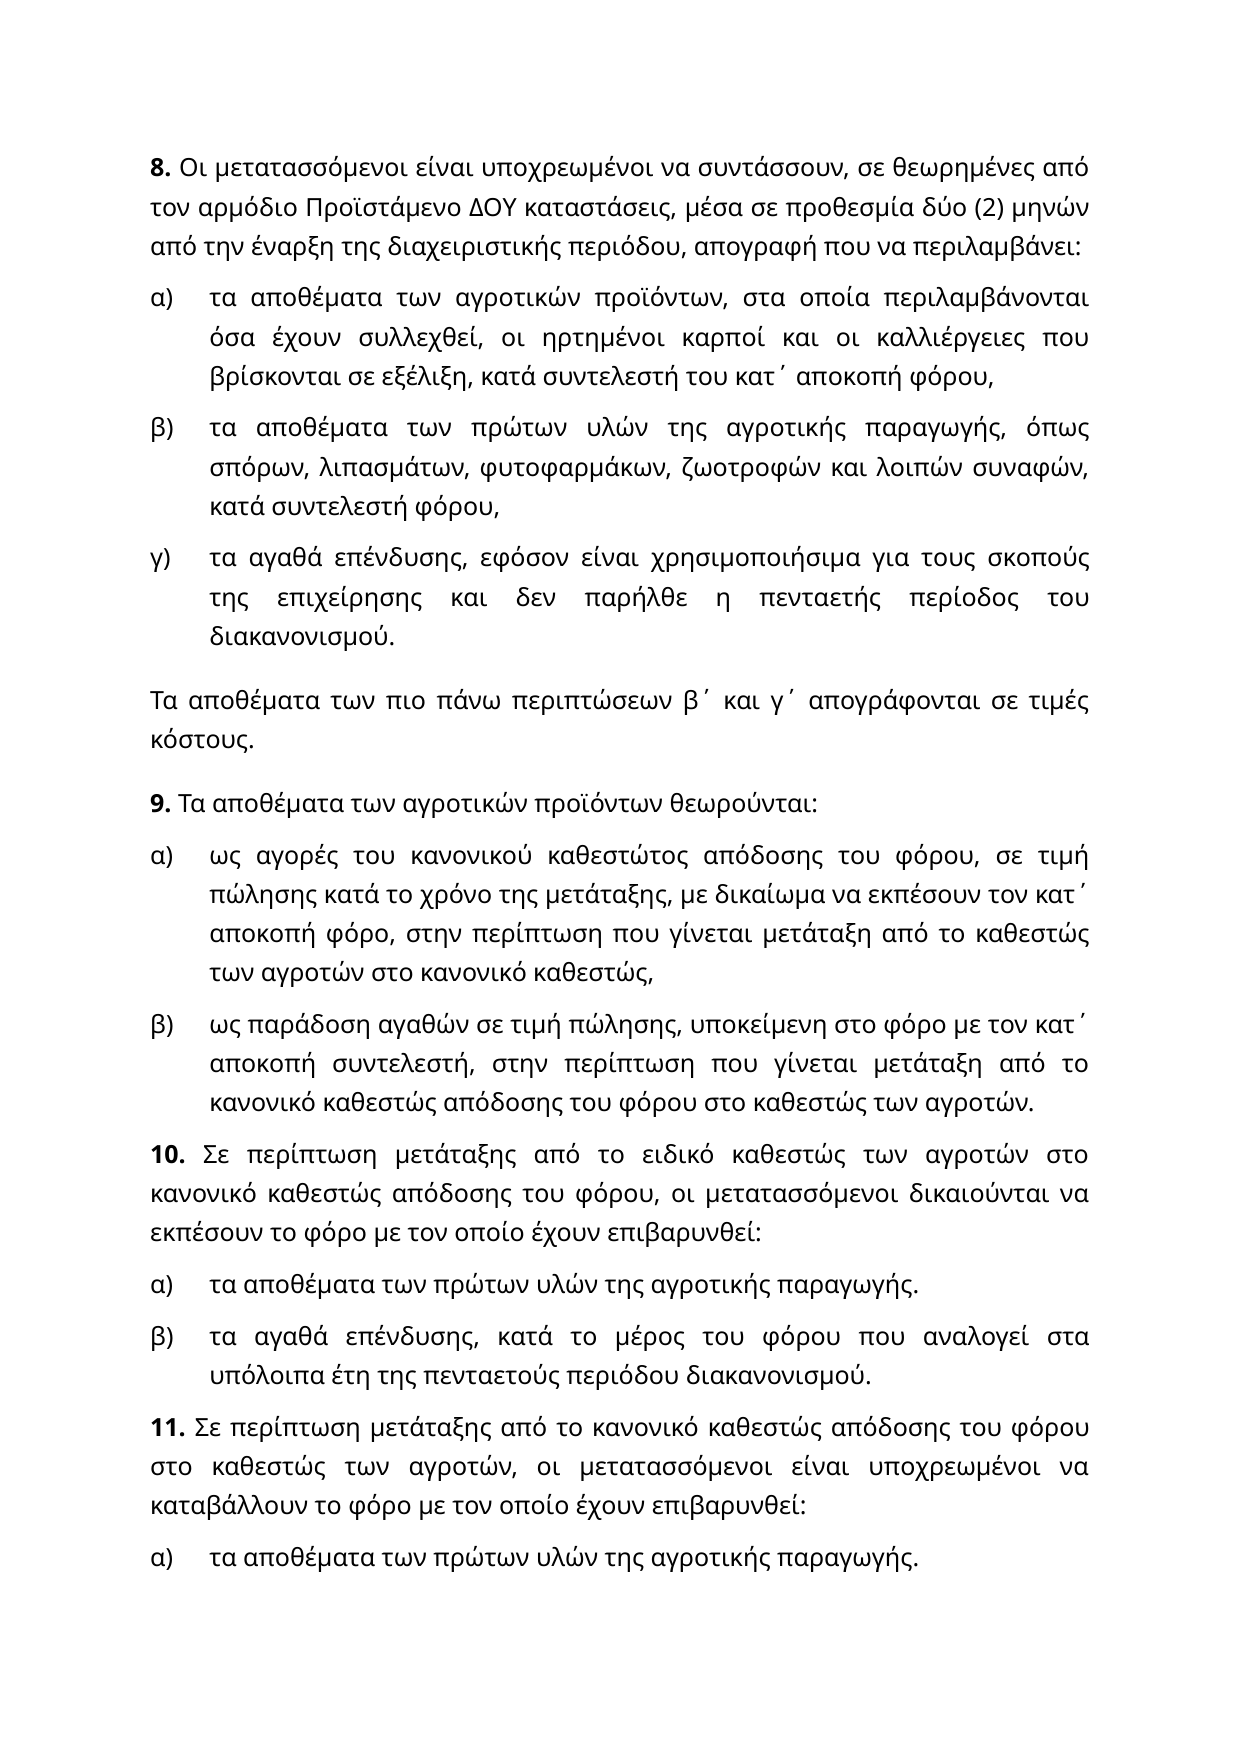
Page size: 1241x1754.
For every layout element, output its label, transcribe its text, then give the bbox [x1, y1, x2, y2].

text 10. Σε περίπτωση μετάταξης από το ειδικό καθεστώς των αγροτών στο κανονικό καθεστώς απόδοσης του φόρου, οι μετατασσόμενοι δικαιούνται να εκπέσουν το φόρο με τον οποίο έχουν επιβαρυνθεί: [150, 1137, 1090, 1249]
list α) τα αποθέματα των πρώτων υλών της αγροτικής παραγωγής. [150, 1267, 1090, 1301]
list β) τα αγαθά επένδυσης, κατά το μέρος του φόρου που αναλογεί στα υπόλοιπα έτη της πενταετούς περιόδου διακανονισμού. [150, 1318, 1090, 1392]
text Τα αποθέματα των πιο πάνω περιπτώσεων β΄ και γ΄ απογράφονται σε τιμές κόστους. [150, 682, 1090, 756]
text 8. Οι μετατασσόμενοι είναι υποχρεωμένοι να συντάσσουν, σε θεωρημένες από τον αρμόδιο Προϊστάμενο ΔΟΥ καταστάσεις, μέσα σε προθεσμία δύο (2) μηνών από την έναρξη της διαχειριστικής περιόδου, απογραφή που να περιλαμβάνει: [150, 150, 1090, 262]
list α) τα αποθέματα των αγροτικών προϊόντων, στα οποία περιλαμβάνονται όσα έχουν συλλεχθεί, οι ηρτημένοι καρποί και οι καλλιέργειες που βρίσκονται σε εξέλιξη, κατά συντελεστή του κατ΄ αποκοπή φόρου, [150, 280, 1090, 392]
text 11. Σε περίπτωση μετάταξης από το κανονικό καθεστώς απόδοσης του φόρου στο καθεστώς των αγροτών, οι μετατασσόμενοι είναι υποχρεωμένοι να καταβάλλουν το φόρο με τον οποίο έχουν επιβαρυνθεί: [150, 1409, 1090, 1522]
list α) τα αποθέματα των πρώτων υλών της αγροτικής παραγωγής. [150, 1539, 1090, 1573]
list α) ως αγορές του κανονικού καθεστώτος απόδοσης του φόρου, σε τιμή πώλησης κατά το χρόνο της μετάταξης, με δικαίωμα να εκπέσουν τον κατ΄ αποκοπή φόρο, στην περίπτωση που γίνεται μετάταξη από το καθεστώς των αγροτών στο κανονικό καθεστώς, [150, 837, 1090, 989]
text 9. Τα αποθέματα των αγροτικών προϊόντων θεωρούνται: [150, 786, 1090, 820]
list β) ως παράδοση αγαθών σε τιμή πώλησης, υποκείμενη στο φόρο με τον κατ΄ αποκοπή συντελεστή, στην περίπτωση που γίνεται μετάταξη από το κανονικό καθεστώς απόδοσης του φόρου στο καθεστώς των αγροτών. [150, 1007, 1090, 1119]
list γ) τα αγαθά επένδυσης, εφόσον είναι χρησιμοποιήσιμα για τους σκοπούς της επιχείρησης και δεν παρήλθε η πενταετής περίοδος του διακανονισμού. [150, 540, 1090, 652]
list β) τα αποθέματα των πρώτων υλών της αγροτικής παραγωγής, όπως σπόρων, λιπασμάτων, φυτοφαρμάκων, ζωοτροφών και λοιπών συναφών, κατά συντελεστή φόρου, [150, 410, 1090, 522]
